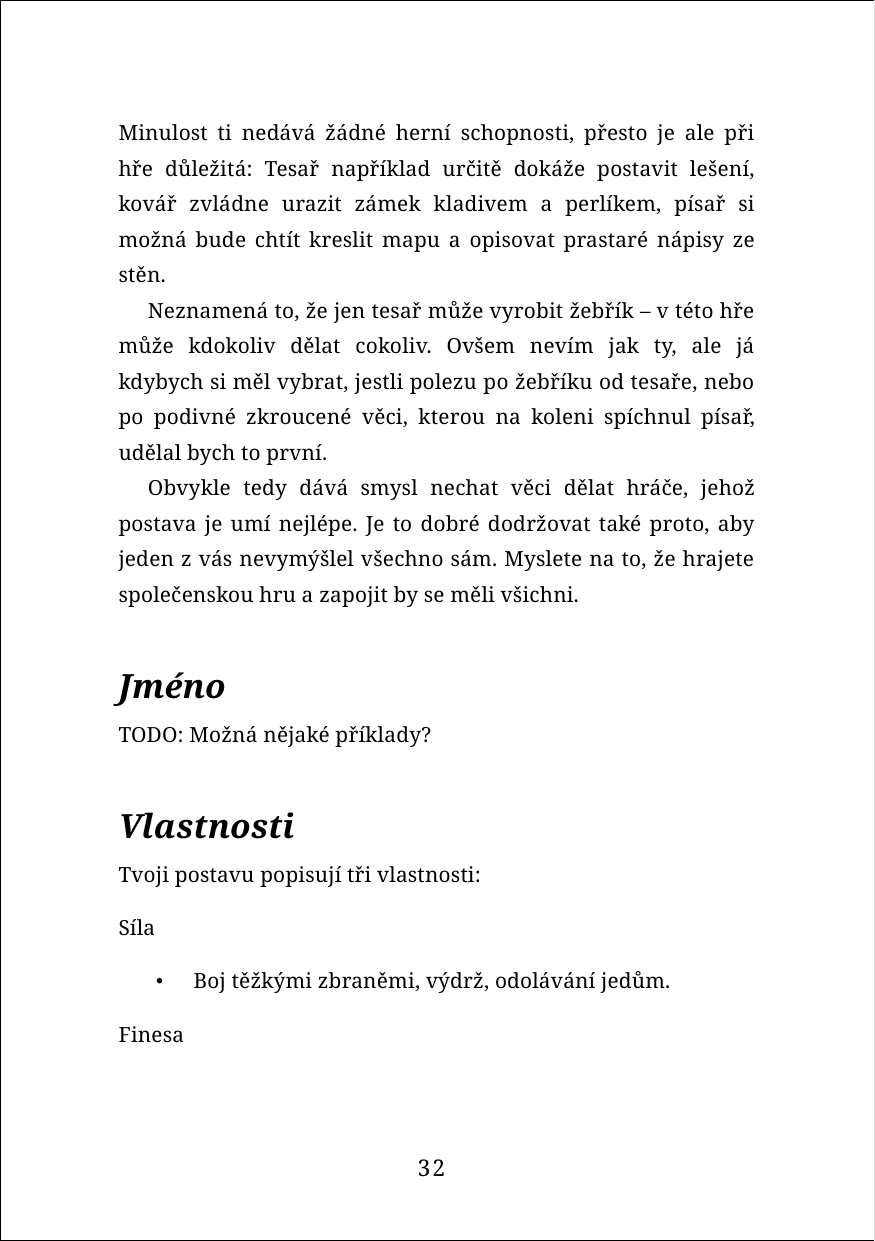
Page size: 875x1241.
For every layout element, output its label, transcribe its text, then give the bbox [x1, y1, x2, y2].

subtitle Vlastnosti [118, 803, 756, 848]
text Finesa [118, 1020, 756, 1048]
text Minulost ti nedává žádné herní schopnosti, přesto je ale při hře důležitá: Tesař například určitě dokáže postavit lešení, kovář zvládne urazit zámek kladivem a perlíkem, písař si možná bude chtít kreslit mapu a opisovat prastaré nápisy ze stěn. Neznamená to, že jen tesař může vyrobit žebřík – v této hře může kdokoliv dělat cokoliv. Ovšem nevím jak ty, ale já kdybych si měl vybrat, jestli polezu po žebříku od tesaře, nebo po podivné zkroucené věci, kterou na koleni spíchnul písař, udělal bych to první. Obvykle tedy dává smysl nechat věci dělat hráče, jehož postava je umí nejlépe. Je to dobré dodržovat také proto, aby jeden z vás nevymýšlel všechno sám. Myslete na to, že hrajete společenskou hru a zapojit by se měli všichni. [118, 118, 756, 608]
text Síla [118, 913, 756, 942]
text TODO: Možná nějaké příklady? [118, 720, 756, 748]
list Boj těžkými zbraněmi, výdrž, odolávání jedům. [156, 966, 756, 995]
text Tvoji postavu popisují tři vlastnosti: [118, 860, 756, 888]
subtitle Jméno [118, 663, 756, 708]
